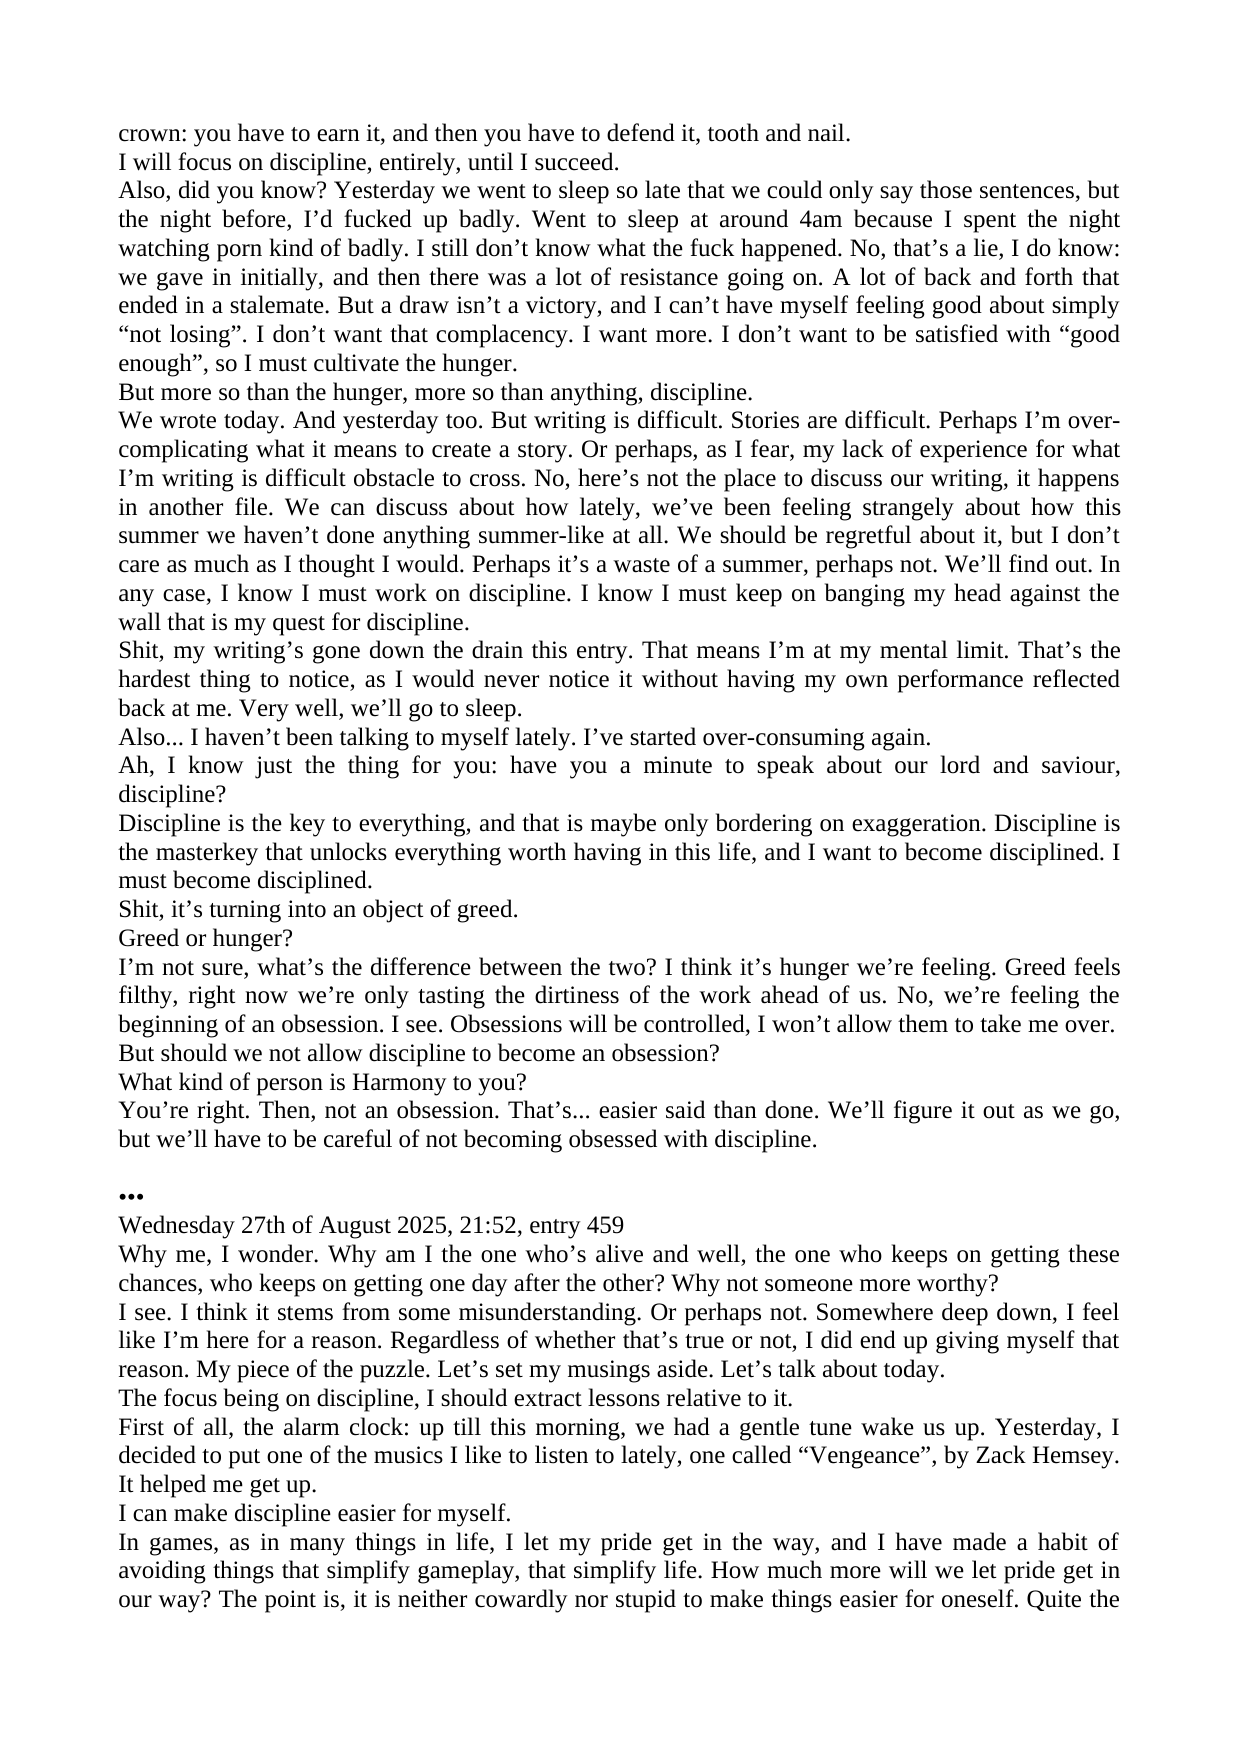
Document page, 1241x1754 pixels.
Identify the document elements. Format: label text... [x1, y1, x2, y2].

text Also, did you know? Yesterday we went to sleep so late that we could only say those sentences, but the night before, I’d fucked up badly. Went to sleep at around 4am because I spent the night watching porn kind of badly. I still don’t know what the fuck happened. No, that’s a lie, I do know: we gave in initially, and then there was a lot of resistance going on. A lot of back and forth that ended in a stalemate. But a draw isn’t a victory, and I can’t have myself feeling good about simply “not losing”. I don’t want that complacency. I want more. I don’t want to be satisfied with “good enough”, so I must cultivate the hunger. [118, 176, 1122, 377]
text Why me, I wonder. Why am I the one who’s alive and well, the one who keeps on getting these chances, who keeps on getting one day after the other? Why not someone more worthy? [118, 1239, 1122, 1297]
text Ah, I know just the thing for you: have you a minute to speak about our lord and saviour, discipline? [118, 751, 1122, 808]
text I can make discipline easier for myself. [118, 1498, 1122, 1527]
text ••• [118, 1182, 1122, 1211]
text But should we not allow discipline to become an obsession? [118, 1038, 1122, 1067]
text crown: you have to earn it, and then you have to defend it, tooth and nail. [118, 118, 1122, 147]
text In games, as in many things in life, I let my pride get in the way, and I have made a habit of avoiding things that simplify gameplay, that simplify life. How much more will we let pride get in our way? The point is, it is neither cowardly nor stupid to make things easier for oneself. Quite the [118, 1527, 1122, 1613]
text Also... I haven’t been talking to myself lately. I’ve started over-consuming again. [118, 722, 1122, 751]
text I’m not sure, what’s the difference between the two? I think it’s hunger we’re feeling. Greed feels filthy, right now we’re only tasting the dirtiness of the work ahead of us. No, we’re feeling the beginning of an obsession. I see. Obsessions will be controlled, I won’t allow them to take me over. [118, 952, 1122, 1038]
text First of all, the alarm clock: up till this morning, we had a gentle tune wake us up. Yesterday, I decided to put one of the musics I like to listen to lately, one called “Vengeance”, by Zack Hemsey. It helped me get up. [118, 1412, 1122, 1498]
text But more so than the hunger, more so than anything, discipline. [118, 377, 1122, 406]
text Discipline is the key to everything, and that is maybe only bordering on exaggeration. Discipline is the masterkey that unlocks everything worth having in this life, and I want to become disciplined. I must become disciplined. [118, 808, 1122, 894]
text Shit, it’s turning into an object of greed. [118, 894, 1122, 923]
text I will focus on discipline, entirely, until I succeed. [118, 147, 1122, 176]
text Shit, my writing’s gone down the drain this entry. That means I’m at my mental limit. That’s the hardest thing to notice, as I would never notice it without having my own performance reflected back at me. Very well, we’ll go to sleep. [118, 636, 1122, 722]
text What kind of person is Harmony to you? [118, 1067, 1122, 1096]
text We wrote today. And yesterday too. But writing is difficult. Stories are difficult. Perhaps I’m over-complicating what it means to create a story. Or perhaps, as I fear, my lack of experience for what I’m writing is difficult obstacle to cross. No, here’s not the place to discuss our writing, it happens in another file. We can discuss about how lately, we’ve been feeling strangely about how this summer we haven’t done anything summer-like at all. We should be regretful about it, but I don’t care as much as I thought I would. Perhaps it’s a waste of a summer, perhaps not. We’ll find out. In any case, I know I must work on discipline. I know I must keep on banging my head against the wall that is my quest for discipline. [118, 406, 1122, 636]
text I see. I think it stems from some misunderstanding. Or perhaps not. Somewhere deep down, I feel like I’m here for a reason. Regardless of whether that’s true or not, I did end up giving myself that reason. My piece of the puzzle. Let’s set my musings aside. Let’s talk about today. [118, 1297, 1122, 1383]
text Wednesday 27th of August 2025, 21:52, entry 459 [118, 1211, 1122, 1239]
text You’re right. Then, not an obsession. That’s... easier said than done. We’ll figure it out as we go, but we’ll have to be careful of not becoming obsessed with discipline. [118, 1096, 1122, 1153]
text The focus being on discipline, I should extract lessons relative to it. [118, 1383, 1122, 1412]
text Greed or hunger? [118, 923, 1122, 952]
